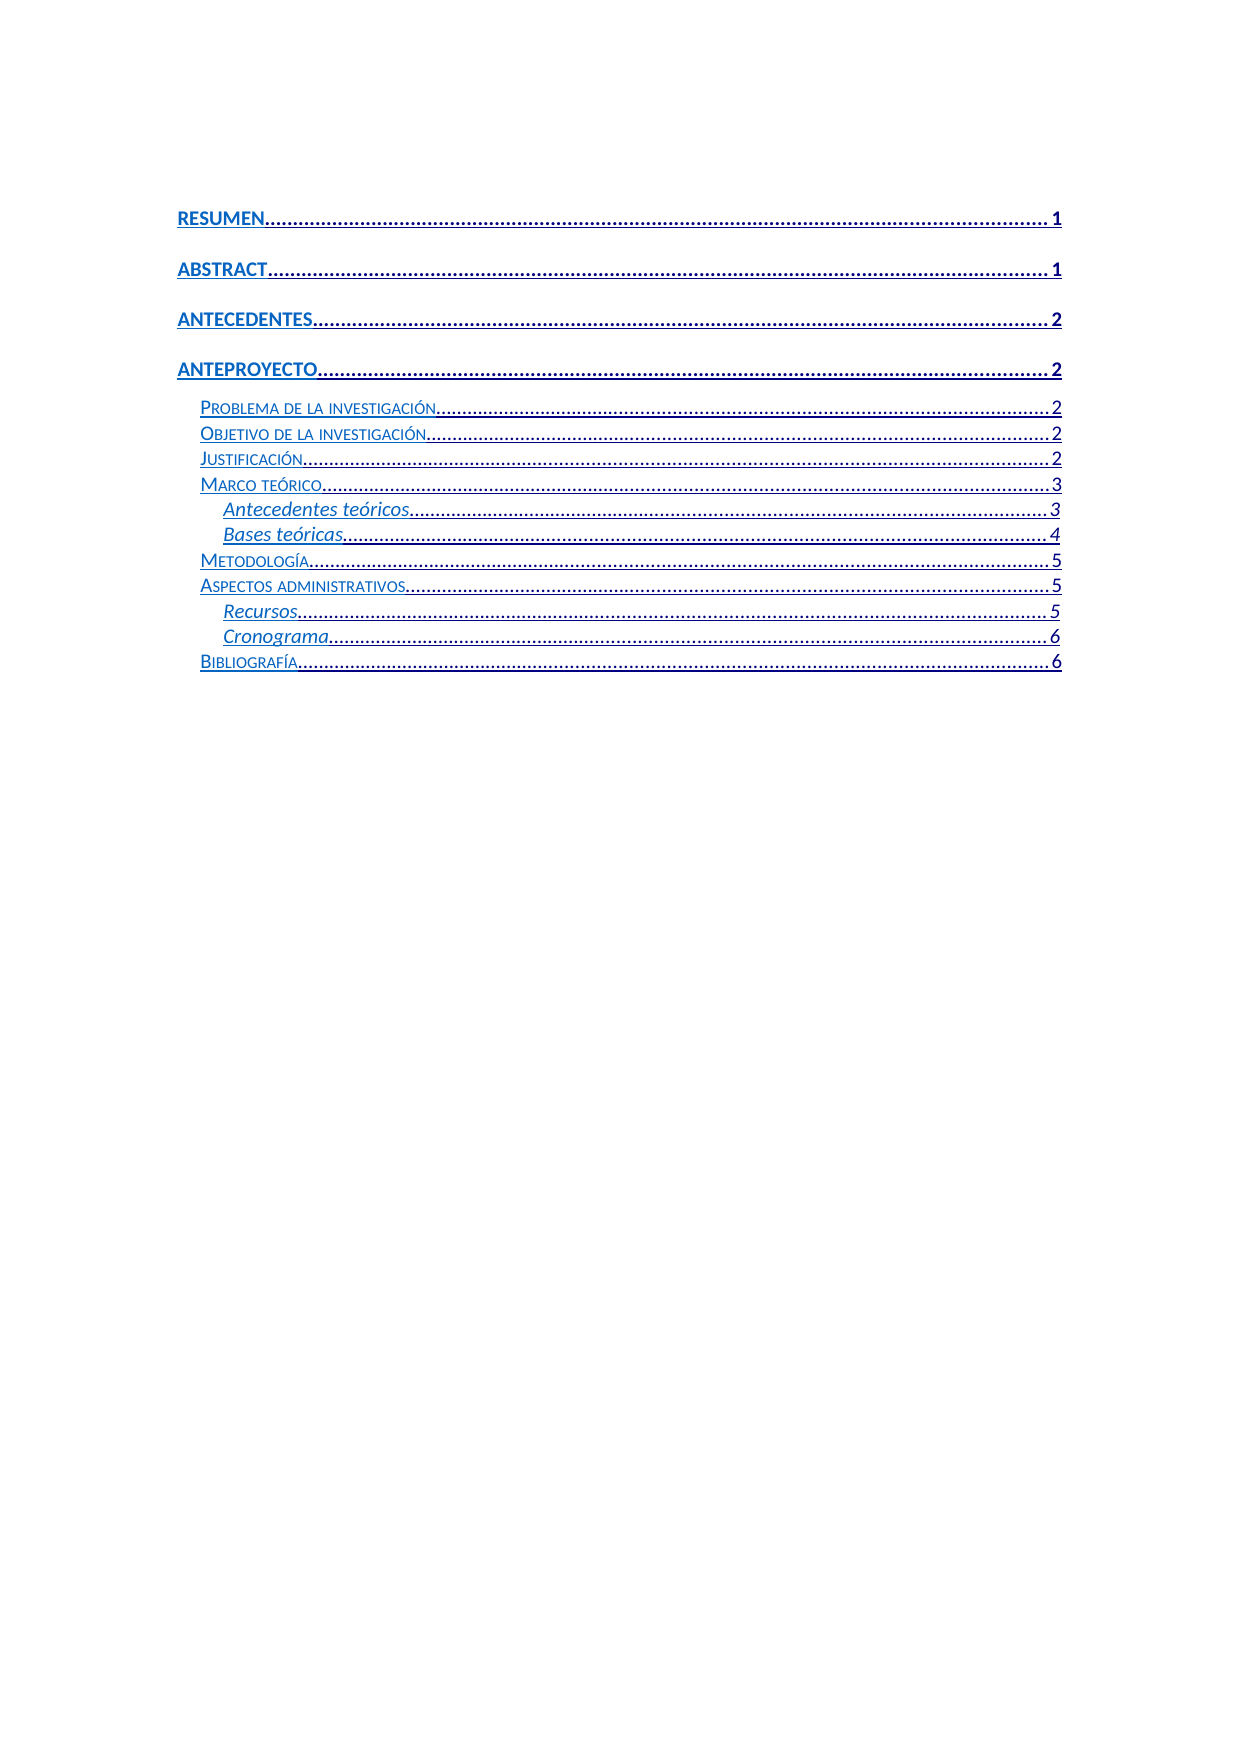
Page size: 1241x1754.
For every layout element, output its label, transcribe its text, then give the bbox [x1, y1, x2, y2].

text Metodología 5 [200, 547, 1063, 572]
text Resumen 1 [177, 205, 1063, 231]
text Cronograma 6 [223, 623, 1063, 649]
text Justificación 2 [200, 445, 1063, 471]
text Recursos 5 [223, 598, 1063, 623]
text Objetivo de la investigación 2 [200, 420, 1063, 445]
text Aspectos administrativos 5 [200, 572, 1063, 598]
text Bibliografía 6 [200, 649, 1063, 674]
text Anteproyecto 2 [177, 357, 1063, 382]
text Antecedentes 2 [177, 306, 1063, 332]
text Problema de la investigación 2 [200, 394, 1063, 420]
text Antecedentes teóricos 3 [223, 496, 1063, 522]
text Bases teóricas 4 [223, 522, 1063, 547]
text Abstract 1 [177, 256, 1063, 281]
text Marco teórico 3 [200, 471, 1063, 496]
